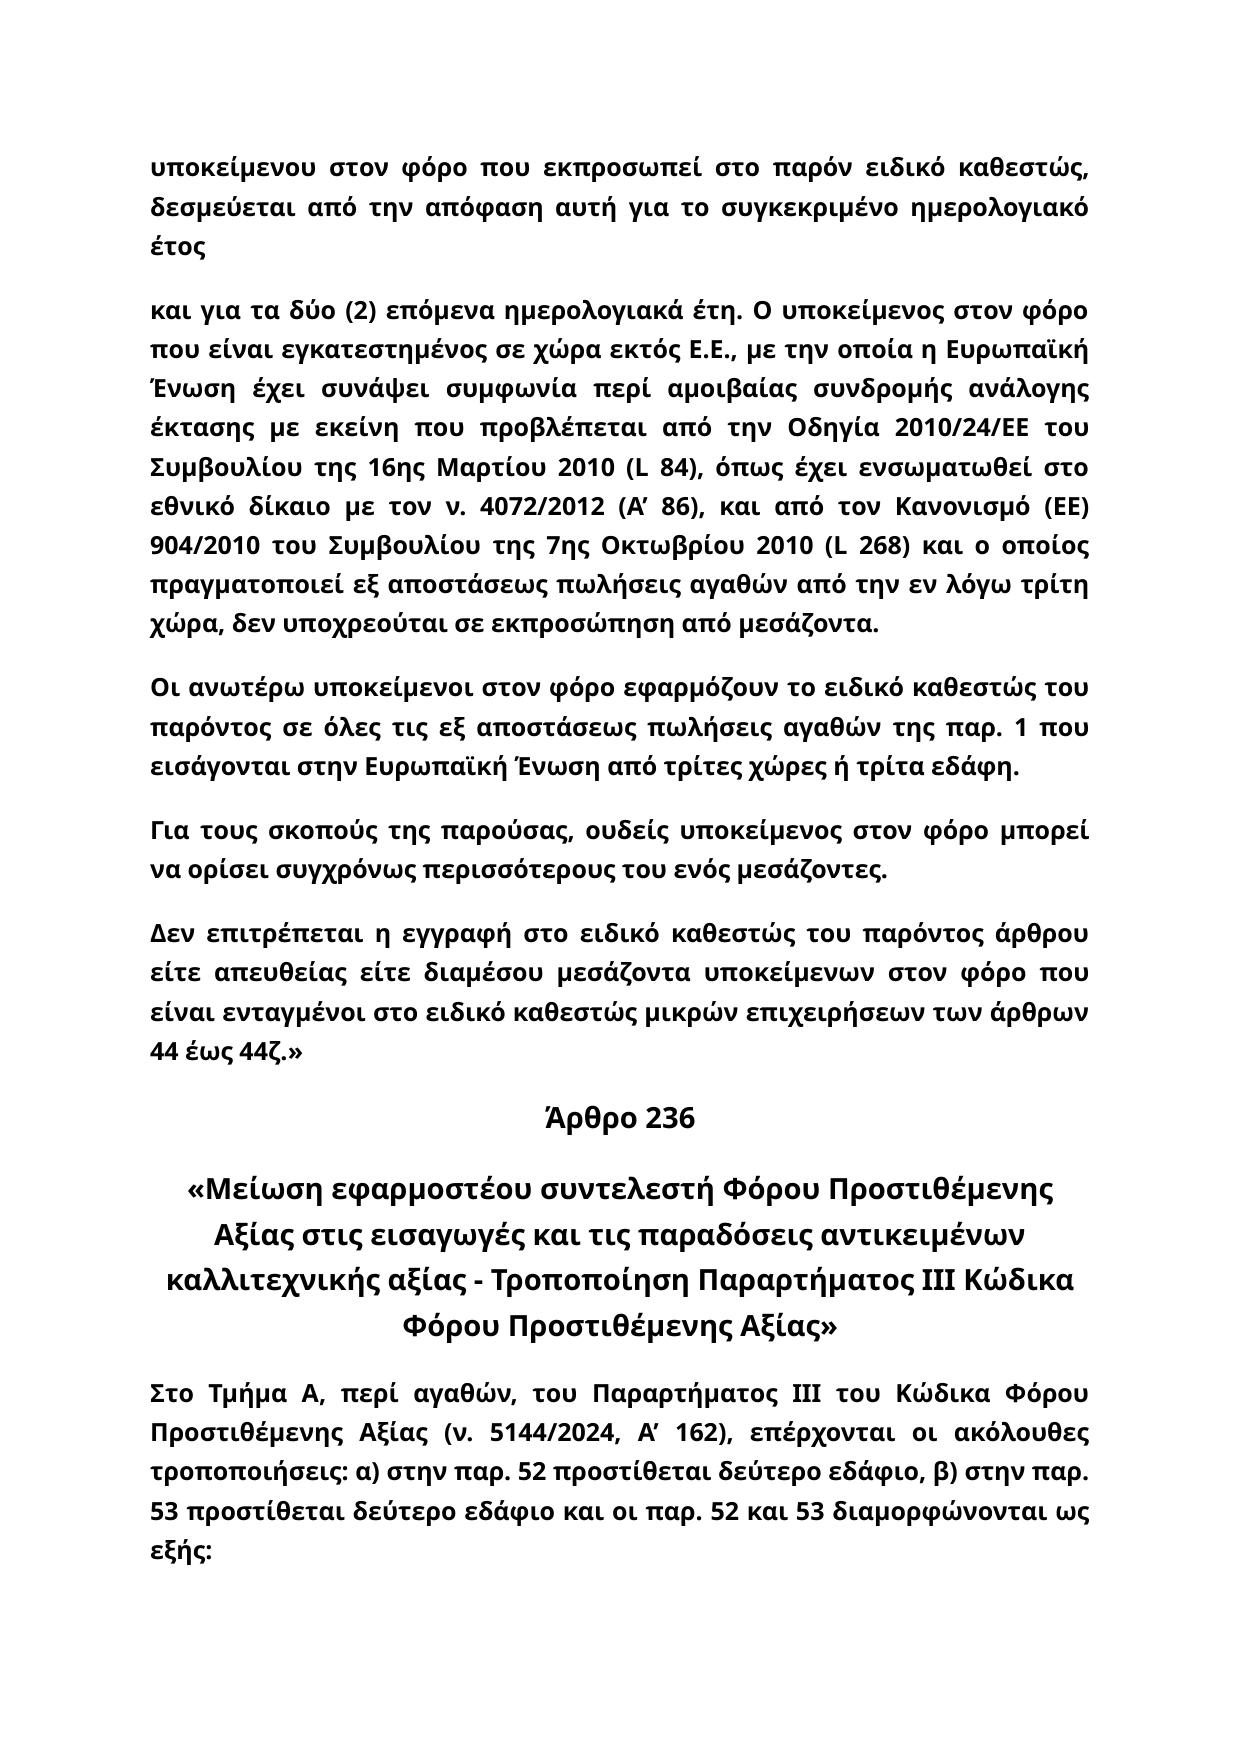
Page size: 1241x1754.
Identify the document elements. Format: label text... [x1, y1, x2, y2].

text Στο Τμήμα Α, περί αγαθών, του Παραρτήματος ΙΙΙ του Κώδικα Φόρου Προστιθέμενης Αξίας (ν. 5144/2024, Α’ 162), επέρχονται οι ακόλουθες τροποποιήσεις: α) στην παρ. 52 προστίθεται δεύτερο εδάφιο, β) στην παρ. 53 προστίθεται δεύτερο εδάφιο και οι παρ. 52 και 53 διαμορφώνονται ως εξής: [150, 1376, 1090, 1566]
text Για τους σκοπούς της παρούσας, ουδείς υποκείμενος στον φόρο μπορεί να ορίσει συγχρόνως περισσότερους του ενός μεσάζοντες. [150, 812, 1090, 886]
text και για τα δύο (2) επόμενα ημερολογιακά έτη. Ο υποκείμενος στον φόρο που είναι εγκατεστημένος σε χώρα εκτός Ε.Ε., με την οποία η Ευρωπαϊκή Ένωση έχει συνάψει συμφωνία περί αμοιβαίας συνδρομής ανάλογης έκτασης με εκείνη που προβλέπεται από την Οδηγία 2010/24/ΕΕ του Συμβουλίου της 16ης Μαρτίου 2010 (L 84), όπως έχει ενσωματωθεί στο εθνικό δίκαιο με τον ν. 4072/2012 (Α’ 86), και από τον Κανονισμό (ΕΕ) 904/2010 του Συμβουλίου της 7ης Οκτωβρίου 2010 (L 268) και ο οποίος πραγματοποιεί εξ αποστάσεως πωλήσεις αγαθών από την εν λόγω τρίτη χώρα, δεν υποχρεούται σε εκπροσώπηση από μεσάζοντα. [150, 292, 1090, 640]
subtitle «Μείωση εφαρμοστέου συντελεστή Φόρου Προστιθέμενης Αξίας στις εισαγωγές και τις παραδόσεις αντικειμένων καλλιτεχνικής αξίας - Τροποποίηση Παραρτήματος ΙΙΙ Κώδικα Φόρου Προστιθέμενης Αξίας» [150, 1168, 1090, 1345]
text υποκείμενου στον φόρο που εκπροσωπεί στο παρόν ειδικό καθεστώς, δεσμεύεται από την απόφαση αυτή για το συγκεκριμένο ημερολογιακό έτος [150, 150, 1090, 262]
text Οι ανωτέρω υποκείμενοι στον φόρο εφαρμόζουν το ειδικό καθεστώς του παρόντος σε όλες τις εξ αποστάσεως πωλήσεις αγαθών της παρ. 1 που εισάγονται στην Ευρωπαϊκή Ένωση από τρίτες χώρες ή τρίτα εδάφη. [150, 670, 1090, 782]
subtitle Άρθρο 236 [150, 1097, 1090, 1137]
text Δεν επιτρέπεται η εγγραφή στο ειδικό καθεστώς του παρόντος άρθρου είτε απευθείας είτε διαμέσου μεσάζοντα υποκείμενων στον φόρο που είναι ενταγμένοι στο ειδικό καθεστώς μικρών επιχειρήσεων των άρθρων 44 έως 44ζ.» [150, 916, 1090, 1067]
